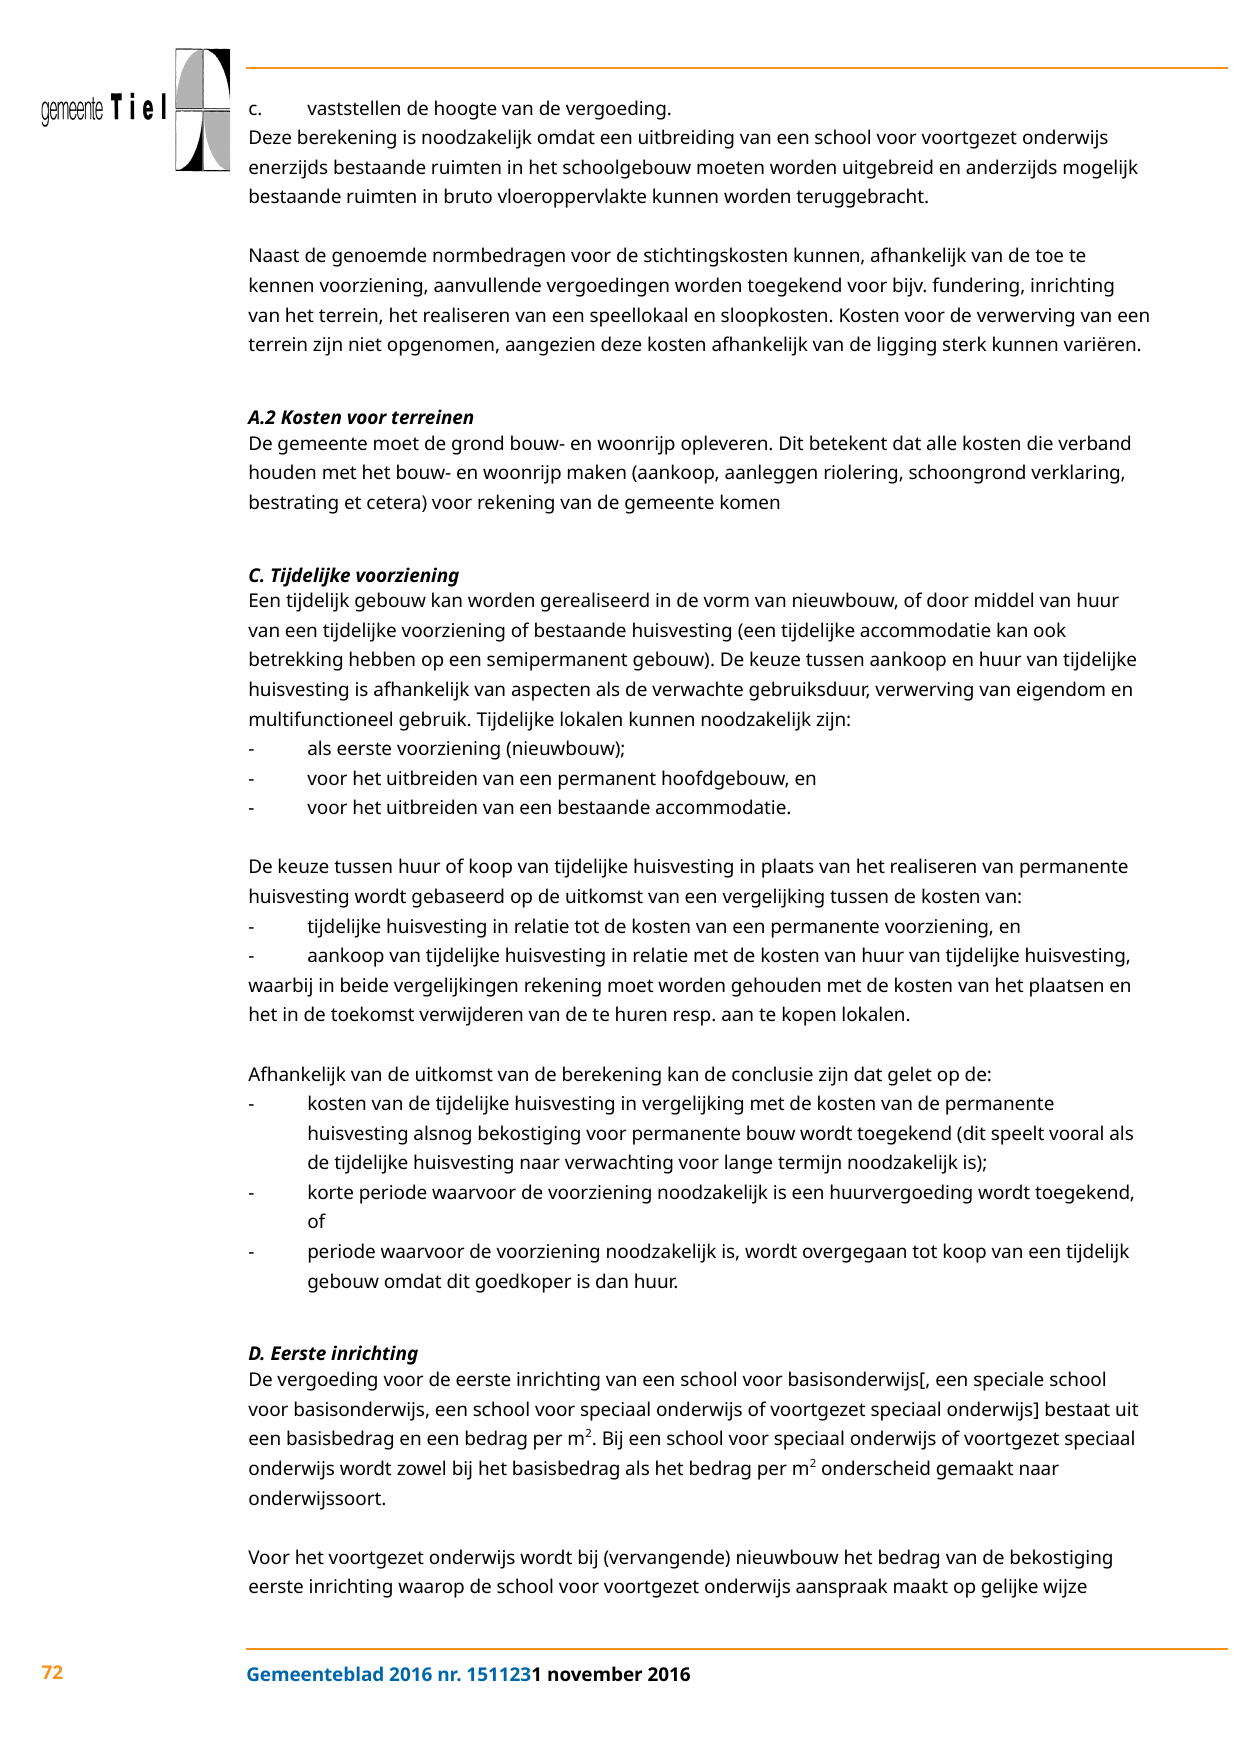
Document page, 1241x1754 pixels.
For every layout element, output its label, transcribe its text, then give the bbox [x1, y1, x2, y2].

text waarbij in beide vergelijkingen rekening moet worden gehouden met de kosten van het plaatsen en het in de toekomst verwijderen van de te huren resp. aan te kopen lokalen. [248, 972, 1152, 1027]
text De gemeente moet de grond bouw- en woonrijp opleveren. Dit betekent dat alle kosten die verband houden met het bouw- en woonrijp maken (aankoop, aanleggen riolering, schoongrond verklaring, bestrating et cetera) voor rekening van de gemeente komen [248, 430, 1152, 515]
list voor het uitbreiden van een permanent hoofdgebouw, en [248, 765, 1152, 791]
list vaststellen de hoogte van de vergoeding. [248, 95, 1152, 121]
text De vergoeding voor de eerste inrichting van een school voor basisonderwijs[, een speciale school voor basisonderwijs, een school voor speciaal onderwijs of voortgezet speciaal onderwijs] bestaat uit een basisbedrag en een bedrag per m2. Bij een school voor speciaal onderwijs of voortgezet speciaal onderwijs wordt zowel bij het basisbedrag als het bedrag per m2 onderscheid gemaakt naar onderwijssoort. [248, 1366, 1152, 1510]
text De keuze tussen huur of koop van tijdelijke huisvesting in plaats van het realiseren van permanente huisvesting wordt gebaseerd op de uitkomst van een vergelijking tussen de kosten van: [248, 854, 1152, 909]
text C. Tijdelijke voorziening [248, 562, 1152, 587]
list periode waarvoor de voorziening noodzakelijk is, wordt overgegaan tot koop van een tijdelijk gebouw omdat dit goedkoper is dan huur. [248, 1238, 1152, 1294]
list aankoop van tijdelijke huisvesting in relatie met de kosten van huur van tijdelijke huisvesting, [248, 942, 1152, 968]
text A.2 Kosten voor terreinen [248, 404, 1152, 430]
text Naast de genoemde normbedragen voor de stichtingskosten kunnen, afhankelijk van de toe te kennen voorziening, aanvullende vergoedingen worden toegekend voor bijv. fundering, inrichting van het terrein, het realiseren van een speellokaal en sloopkosten. Kosten voor de verwerving van een terrein zijn niet opgenomen, aangezien deze kosten afhankelijk van de ligging sterk kunnen variëren. [248, 243, 1152, 357]
picture [41, 47, 231, 172]
text Deze berekening is noodzakelijk omdat een uitbreiding van een school voor voortgezet onderwijs enerzijds bestaande ruimten in het schoolgebouw moeten worden uitgebreid en anderzijds mogelijk bestaande ruimten in bruto vloeroppervlakte kunnen worden teruggebracht. [248, 124, 1152, 209]
text D. Eerste inrichting [248, 1341, 1152, 1366]
list korte periode waarvoor de voorziening noodzakelijk is een huurvergoeding wordt toegekend, of [248, 1179, 1152, 1234]
text Een tijdelijk gebouw kan worden gerealiseerd in de vorm van nieuwbouw, of door middel van huur van een tijdelijke voorziening of bestaande huisvesting (een tijdelijke accommodatie kan ook betrekking hebben op een semipermanent gebouw). De keuze tussen aankoop en huur van tijdelijke huisvesting is afhankelijk van aspecten als de verwachte gebruiksduur, verwerving van eigendom en multifunctioneel gebruik. Tijdelijke lokalen kunnen noodzakelijk zijn: [248, 587, 1152, 732]
text Afhankelijk van de uitkomst van de berekening kan de conclusie zijn dat gelet op de: [248, 1061, 1152, 1087]
list tijdelijke huisvesting in relatie tot de kosten van een permanente voorziening, en [248, 913, 1152, 939]
list als eerste voorziening (nieuwbouw); [248, 735, 1152, 761]
list voor het uitbreiden van een bestaande accommodatie. [248, 794, 1152, 820]
text Voor het voortgezet onderwijs wordt bij (vervangende) nieuwbouw het bedrag van de bekostiging eerste inrichting waarop de school voor voortgezet onderwijs aanspraak maakt op gelijke wijze [248, 1544, 1152, 1599]
list kosten van de tijdelijke huisvesting in vergelijking met de kosten van de permanente huisvesting alsnog bekostiging voor permanente bouw wordt toegekend (dit speelt vooral als de tijdelijke huisvesting naar verwachting voor lange termijn noodzakelijk is); [248, 1090, 1152, 1175]
